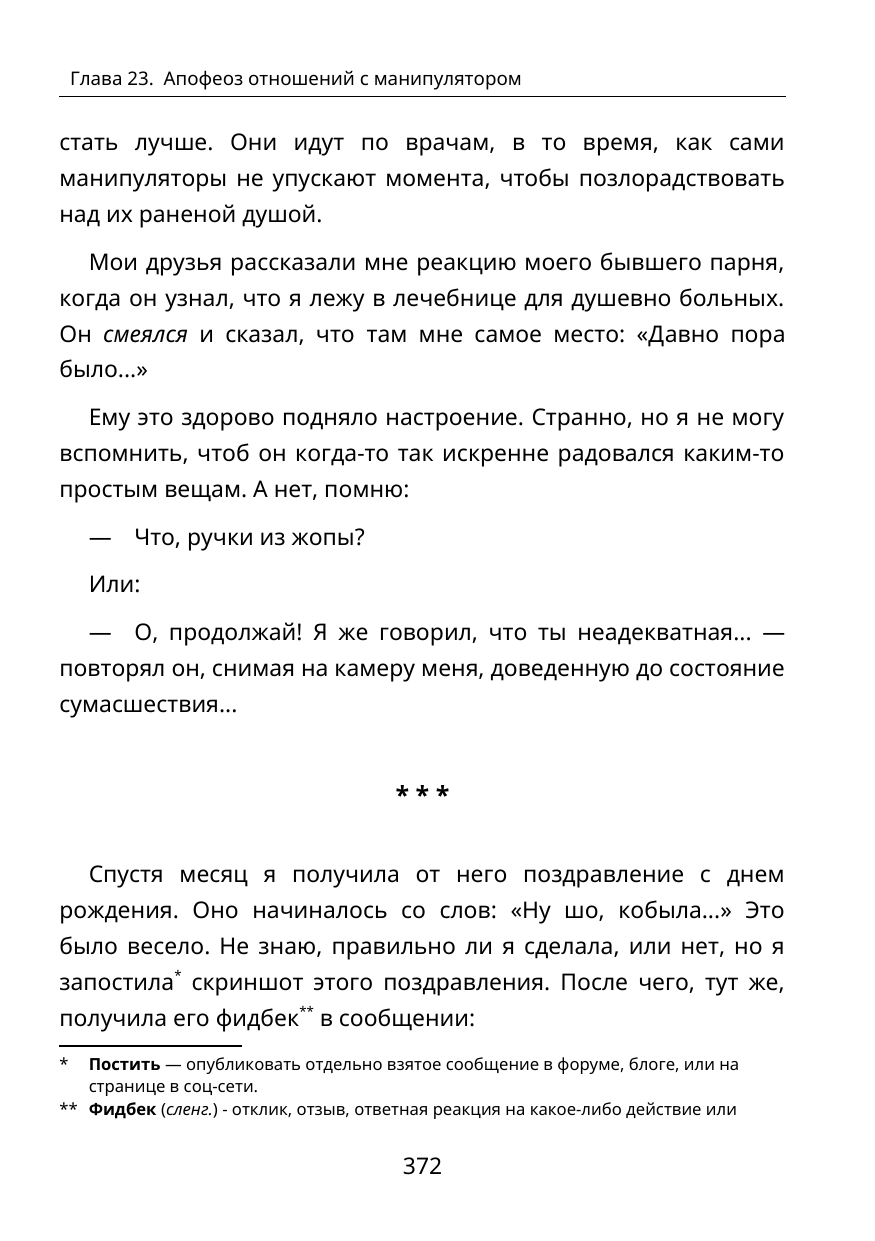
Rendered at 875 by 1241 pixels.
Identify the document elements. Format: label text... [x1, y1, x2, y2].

text Ему это здорово подняло настроение. Странно, но я не могу вспомнить, чтоб он когда-то так искренне радовался каким-то простым вещам. А нет, помню: [59, 401, 786, 504]
text Фидбек (сленг.) - отклик, отзыв, ответная реакция на какое-либо действие или [59, 1098, 786, 1120]
subtitle * * * [59, 777, 786, 811]
text Постить — опубликовать отдельно взятое сообщение в форуме, блоге, или на странице в соц-сети. [59, 1052, 786, 1098]
text Или: [59, 568, 786, 600]
list Что, ручки из жопы? [59, 521, 786, 552]
text Мои друзья рассказали мне реакцию моего бывшего парня, когда он узнал, что я лежу в лечебнице для душевно больных. Он смеялся и сказал, что там мне самое место: «Давно пора было...» [59, 246, 786, 385]
text Спустя месяц я получила от него поздравление с днем рождения. Оно начиналось со слов: «Ну шо, кобыла...» Это было весело. Не знаю, правильно ли я сделала, или нет, но я запостила скриншот этого поздравления. После чего, тут же, получила его фидбек в сообщении: [59, 858, 786, 1033]
list О, продолжай! Я же говорил, что ты неадекватная... — повторял он, снимая на камеру меня, доведенную до состояние сумасшествия... [59, 616, 786, 719]
text стать лучше. Они идут по врачам, в то время, как сами манипуляторы не упускают момента, чтобы позлорадствовать над их раненой душой. [59, 126, 786, 229]
